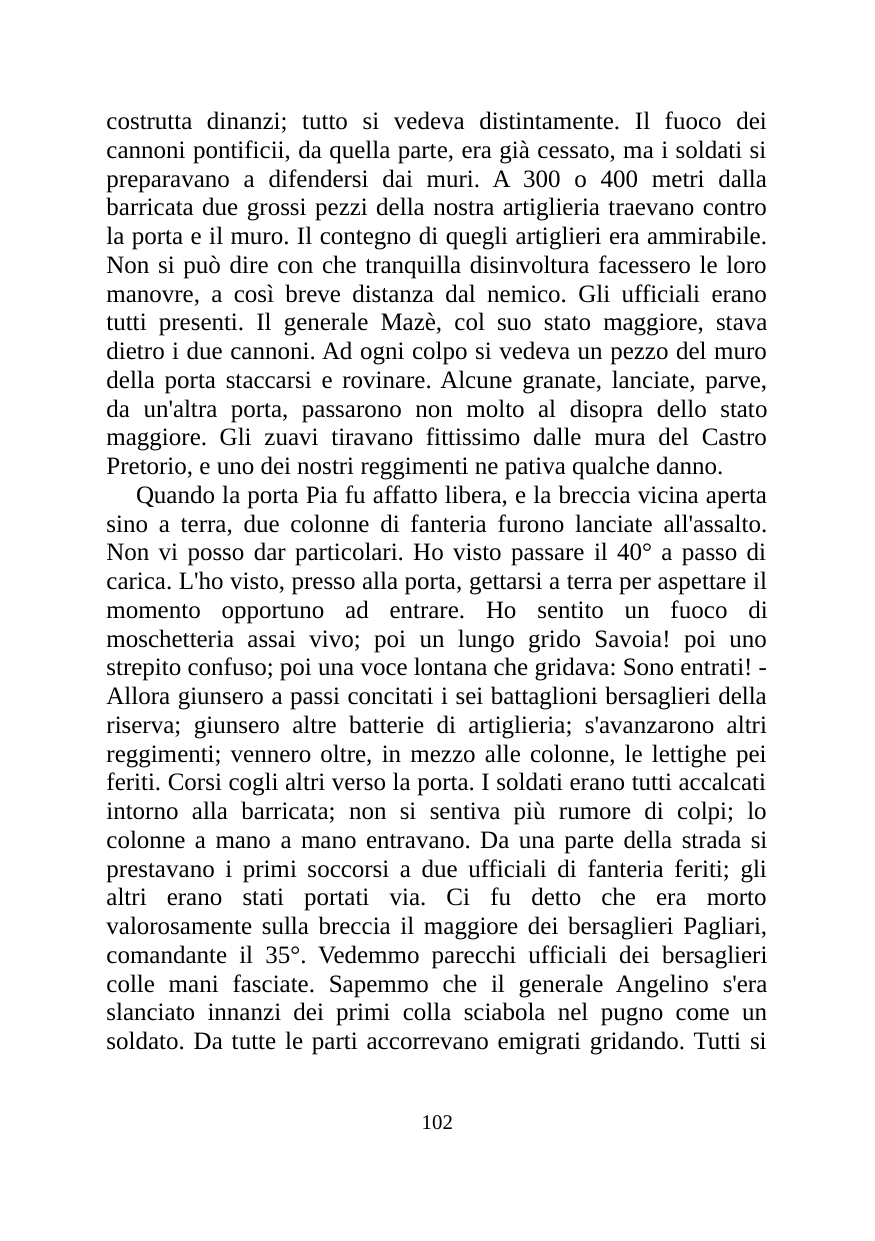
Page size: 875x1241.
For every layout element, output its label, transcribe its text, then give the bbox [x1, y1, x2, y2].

text Quando la porta Pia fu affatto libera, e la breccia vicina aperta sino a terra, due colonne di fanteria furono lanciate all'assalto. Non vi posso dar particolari. Ho visto passare il 40° a passo di carica. L'ho visto, presso alla porta, gettarsi a terra per aspettare il momento opportuno ad entrare. Ho sentito un fuoco di moschetteria assai vivo; poi un lungo grido Savoia! poi uno strepito confuso; poi una voce lontana che gridava: Sono entrati! - Allora giunsero a passi concitati i sei battaglioni bersaglieri della riserva; giunsero altre batterie di artiglieria; s'avanzarono altri reggimenti; vennero oltre, in mezzo alle colonne, le lettighe pei feriti. Corsi cogli altri verso la porta. I soldati erano tutti accalcati intorno alla barricata; non si sentiva più rumore di colpi; lo colonne a mano a mano entravano. Da una parte della strada si prestavano i primi soccorsi a due ufficiali di fanteria feriti; gli altri erano stati portati via. Ci fu detto che era morto valorosamente sulla breccia il maggiore dei bersaglieri Pagliari, comandante il 35°. Vedemmo parecchi ufficiali dei bersaglieri colle mani fasciate. Sapemmo che il generale Angelino s'era slanciato innanzi dei primi colla sciabola nel pugno come un soldato. Da tutte le parti accorrevano emigrati gridando. Tutti si [106, 480, 768, 1055]
text costrutta dinanzi; tutto si vedeva distintamente. Il fuoco dei cannoni pontificii, da quella parte, era già cessato, ma i soldati si preparavano a difendersi dai muri. A 300 o 400 metri dalla barricata due grossi pezzi della nostra artiglieria traevano contro la porta e il muro. Il contegno di quegli artiglieri era ammirabile. Non si può dire con che tranquilla disinvoltura facessero le loro manovre, a così breve distanza dal nemico. Gli ufficiali erano tutti presenti. Il generale Mazè, col suo stato maggiore, stava dietro i due cannoni. Ad ogni colpo si vedeva un pezzo del muro della porta staccarsi e rovinare. Alcune granate, lanciate, parve, da un'altra porta, passarono non molto al disopra dello stato maggiore. Gli zuavi tiravano fittissimo dalle mura del Castro Pretorio, e uno dei nostri reggimenti ne pativa qualche danno. [106, 106, 768, 480]
